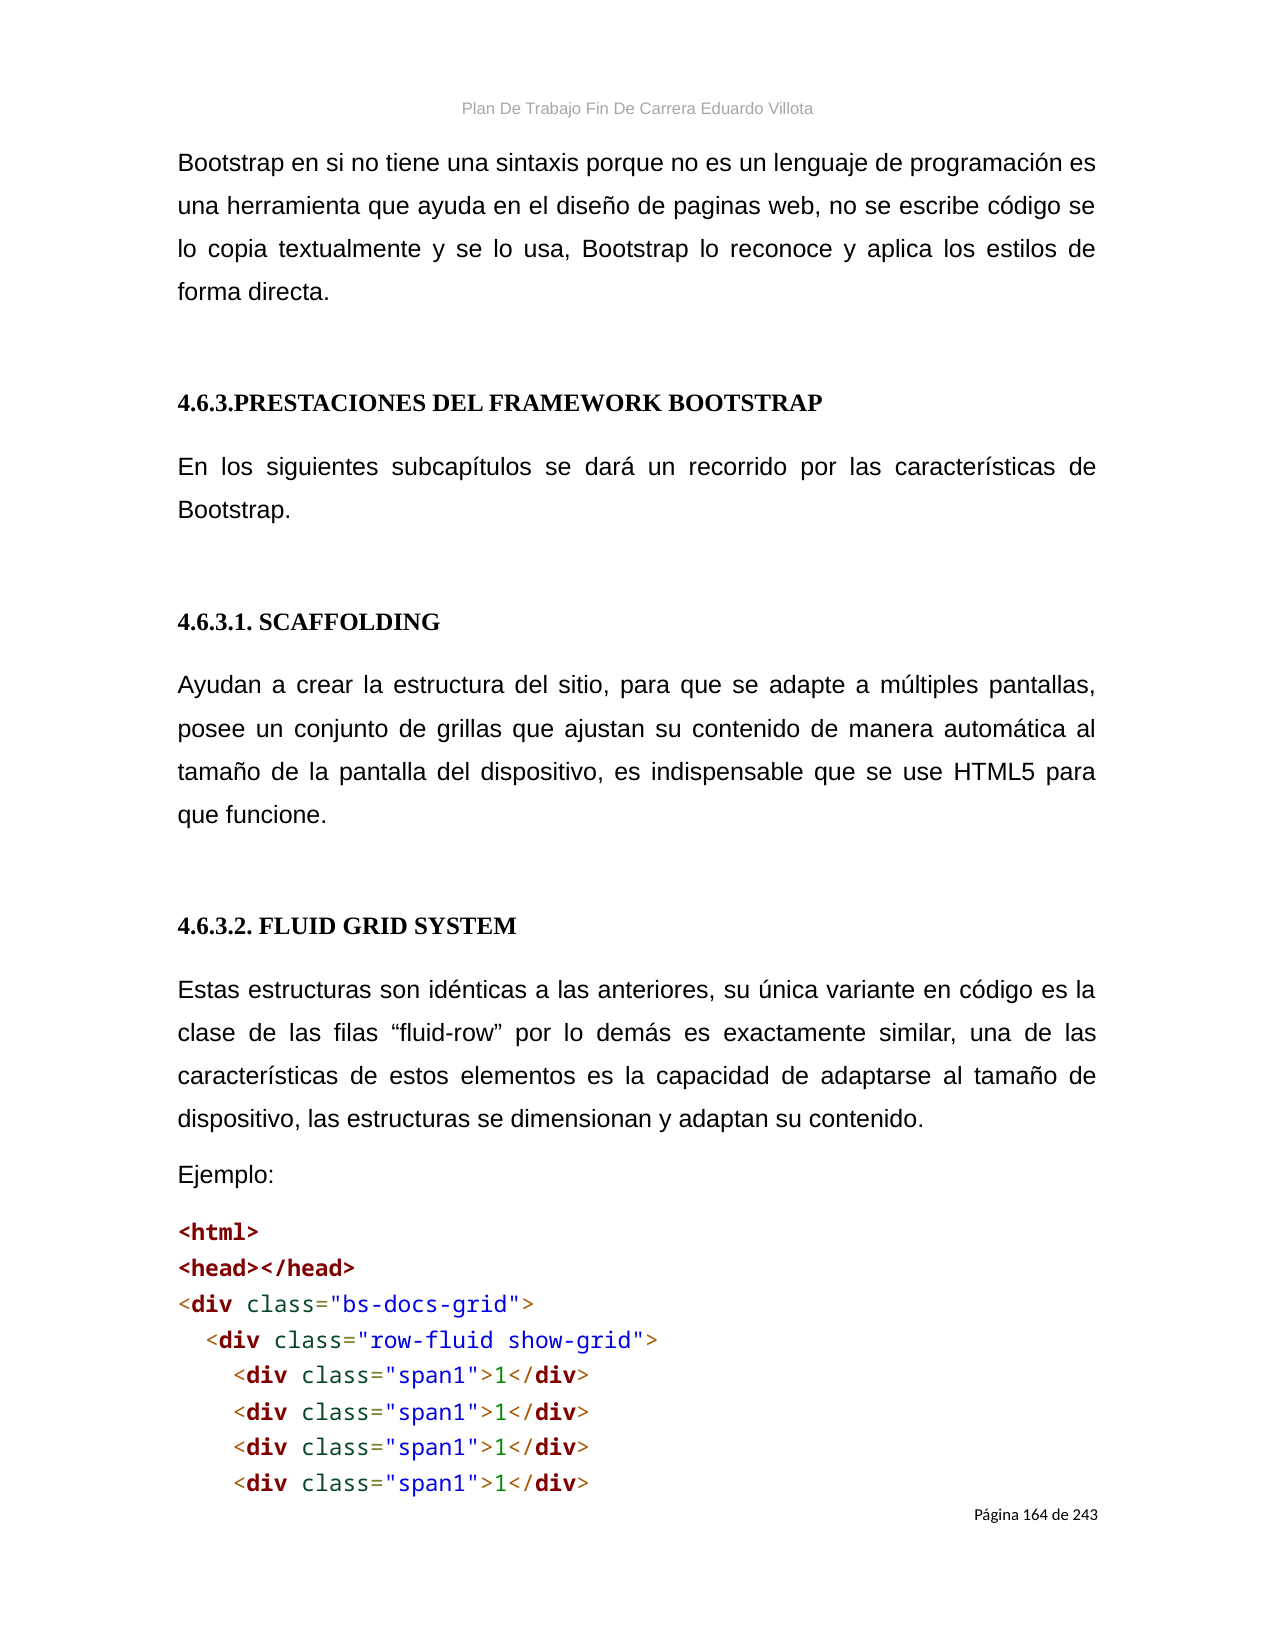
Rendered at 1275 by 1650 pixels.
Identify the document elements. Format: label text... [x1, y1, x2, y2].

text <div class="bs-docs-grid"> [177, 1288, 1098, 1319]
text En los siguientes subcapítulos se dará un recorrido por las características de Bootstrap. [177, 452, 1098, 524]
text 4.6.3.1. SCAFFOLDING [177, 607, 1098, 635]
text <html> [177, 1216, 1098, 1247]
text <div class="row-fluid show-grid"> [177, 1323, 1098, 1355]
text <head></head> [177, 1252, 1098, 1283]
text Bootstrap en si no tiene una sintaxis porque no es un lenguaje de programación es una herramienta que ayuda en el diseño de paginas web, no se escribe código se lo copia textualmente y se lo usa, Bootstrap lo reconoce y aplica los estilos de forma directa. [177, 148, 1098, 306]
text <div class="span1">1</div> [177, 1431, 1098, 1463]
text Estas estructuras son idénticas a las anteriores, su única variante en código es la clase de las filas “fluid-row” por lo demás es exactamente similar, una de las características de estos elementos es la capacidad de adaptarse al tamaño de dispositivo, las estructuras se dimensionan y adaptan su contenido. [177, 975, 1098, 1133]
text 4.6.3.2. FLUID GRID SYSTEM [177, 911, 1098, 940]
text <div class="span1">1</div> [177, 1395, 1098, 1427]
text Ejemplo: [177, 1160, 1098, 1189]
text <div class="span1">1</div> [177, 1467, 1098, 1498]
text 4.6.3.PRESTACIONES DEL FRAMEWORK BOOTSTRAP [177, 388, 1098, 417]
text Ayudan a crear la estructura del sitio, para que se adapte a múltiples pantallas, posee un conjunto de grillas que ajustan su contenido de manera automática al tamaño de la pantalla del dispositivo, es indispensable que se use HTML5 para que funcione. [177, 671, 1098, 829]
text <div class="span1">1</div> [177, 1359, 1098, 1391]
